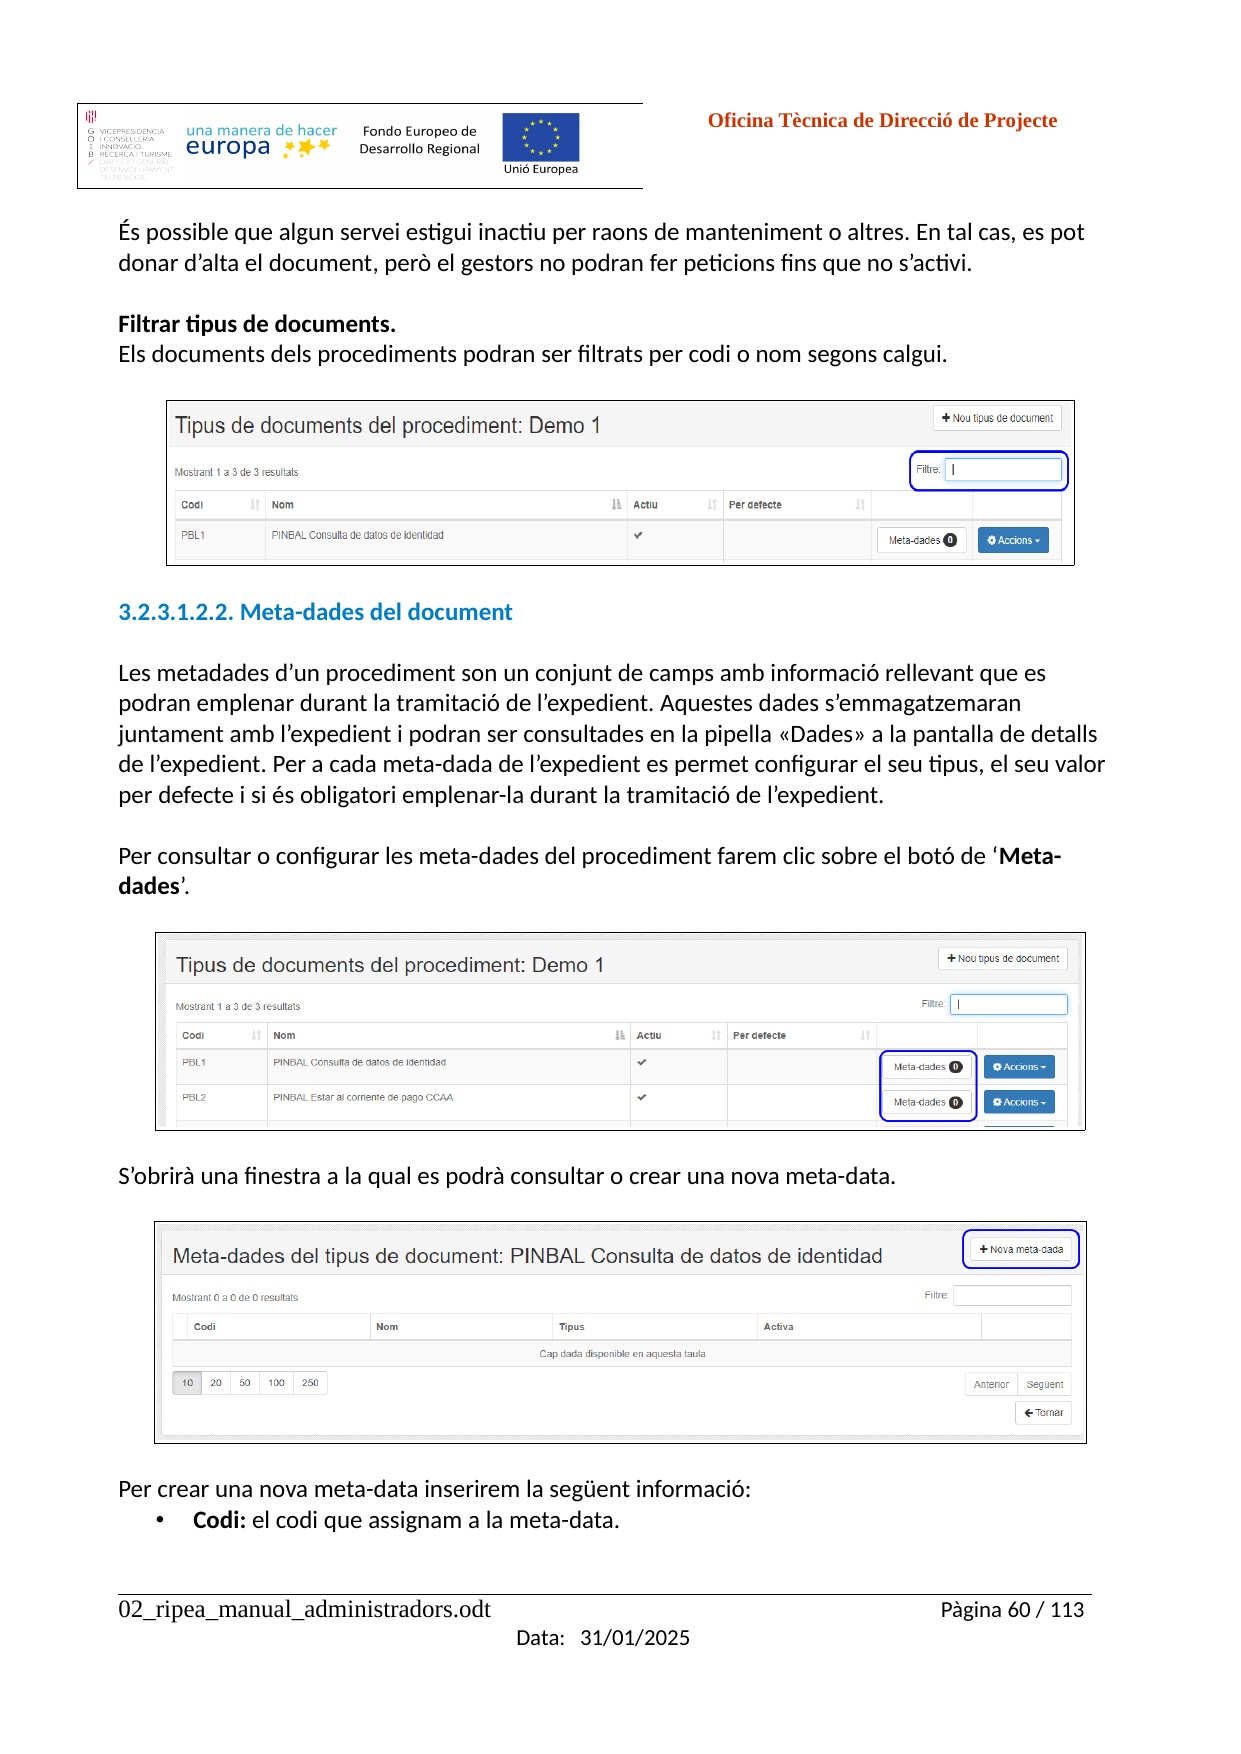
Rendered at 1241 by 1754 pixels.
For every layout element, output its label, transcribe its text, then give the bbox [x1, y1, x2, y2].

text Per crear una nova meta-data inserirem la següent informació: [118, 1473, 1122, 1504]
list Codi: el codi que assignam a la meta-data. [156, 1504, 1122, 1534]
text Per consultar o configurar les meta-dades del procediment farem clic sobre el botó de ‘Meta-dades’. [118, 840, 1122, 901]
picture [169, 402, 1072, 563]
text És possible que algun servei estigui inactiu per raons de manteniment o altres. En tal cas, es pot donar d’alta el document, però el gestors no podran fer peticions fins que no s’activi. [118, 216, 1122, 277]
picture [82, 108, 178, 182]
subtitle 3.2.3.1.2.2. Meta-dades del document [118, 596, 1122, 626]
text S’obrirà una finestra a la qual es podrà consultar o crear una nova meta-data. [118, 1160, 1122, 1191]
picture [184, 108, 585, 182]
picture [156, 1224, 1084, 1440]
text Les metadades d’un procediment son un conjunt de camps amb informació rellevant que es podran emplenar durant la tramitació de l’expedient. Aquestes dades s’emmagatzemaran juntament amb l’expedient i podran ser consultades en la pipella «Dades» a la pantalla de detalls de l’expedient. Per a cada meta-dada de l’expedient es permet configurar el seu tipus, el seu valor per defecte i si és obligatori emplenar-la durant la tramitació de l’expedient. [118, 657, 1122, 809]
picture [158, 934, 1083, 1127]
text Els documents dels procediments podran ser filtrats per codi o nom segons calgui. [118, 338, 1122, 369]
text Filtrar tipus de documents. [118, 308, 1122, 338]
